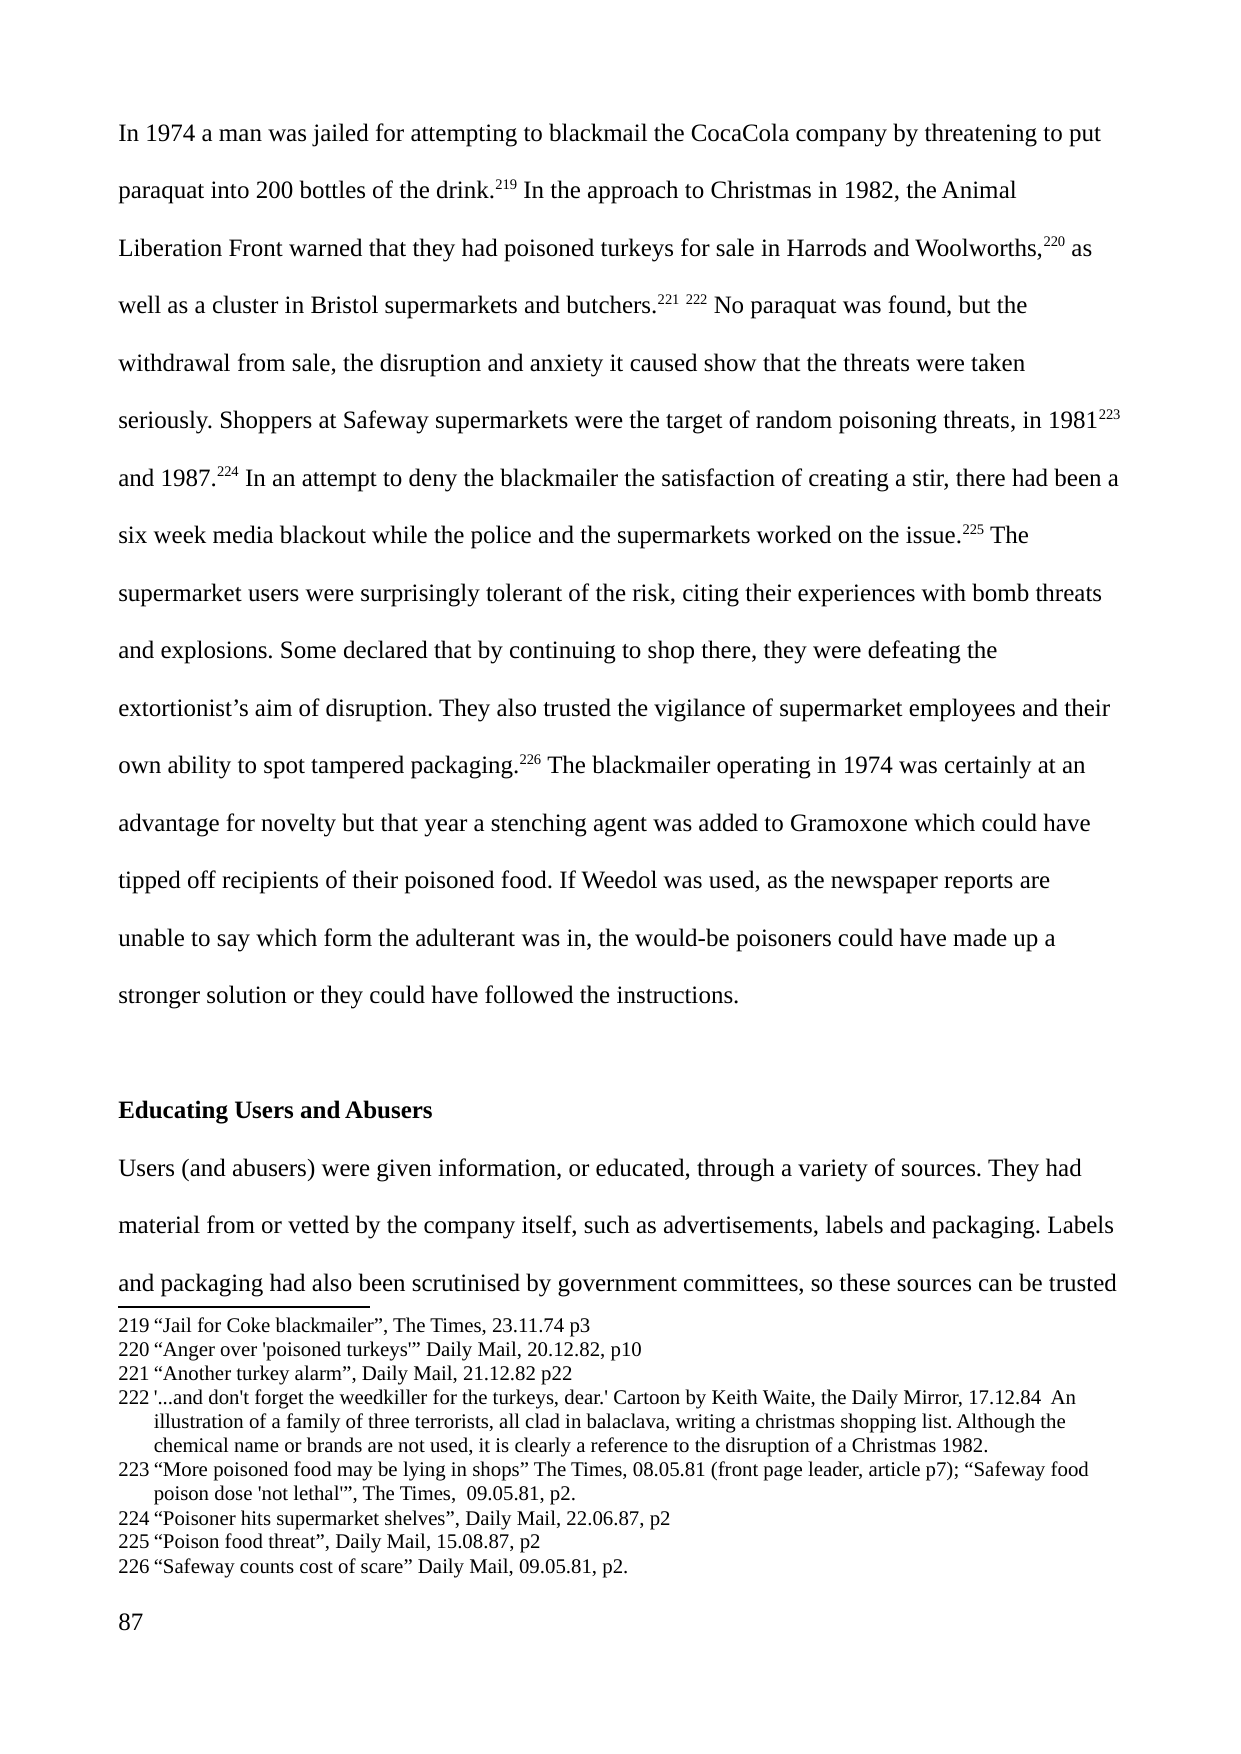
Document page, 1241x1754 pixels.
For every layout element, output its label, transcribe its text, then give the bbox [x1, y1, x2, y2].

text “Jail for Coke blackmailer”, The Times, 23.11.74 p3 [118, 1313, 1122, 1337]
text Educating Users and Abusers [118, 1096, 1122, 1124]
text “Safeway counts cost of scare” Daily Mail, 09.05.81, p2. [118, 1553, 1122, 1578]
text “More poisoned food may be lying in shops” The Times, 08.05.81 (front page leader, article p7); “Safeway food poison dose 'not lethal'”, The Times, 09.05.81, p2. [118, 1457, 1122, 1505]
text “Poisoner hits supermarket shelves”, Daily Mail, 22.06.87, p2 [118, 1505, 1122, 1529]
text Users (and abusers) were given information, or educated, through a variety of sources. They had material from or vetted by the company itself, such as advertisements, labels and packaging. Labels and packaging had also been scrutinised by government committees, so these sources can be trusted [118, 1153, 1122, 1297]
text “Another turkey alarm”, Daily Mail, 21.12.82 p22 [118, 1361, 1122, 1385]
text In 1974 a man was jailed for attempting to blackmail the CocaCola company by threatening to put paraquat into 200 bottles of the drink. In the approach to Christmas in 1982, the Animal Liberation Front warned that they had poisoned turkeys for sale in Harrods and Woolworths, as well as a cluster in Bristol supermarkets and butchers. No paraquat was found, but the withdrawal from sale, the disruption and anxiety it caused show that the threats were taken seriously. Shoppers at Safeway supermarkets were the target of random poisoning threats, in 1981 and 1987. In an attempt to deny the blackmailer the satisfaction of creating a stir, there had been a six week media blackout while the police and the supermarkets worked on the issue. The supermarket users were surprisingly tolerant of the risk, citing their experiences with bomb threats and explosions. Some declared that by continuing to shop there, they were defeating the extortionist’s aim of disruption. They also trusted the vigilance of supermarket employees and their own ability to spot tampered packaging. The blackmailer operating in 1974 was certainly at an advantage for novelty but that year a stenching agent was added to Gramoxone which could have tipped off recipients of their poisoned food. If Weedol was used, as the newspaper reports are unable to say which form the adulterant was in, the would-be poisoners could have made up a stronger solution or they could have followed the instructions. [118, 118, 1122, 1009]
text “Poison food threat”, Daily Mail, 15.08.87, p2 [118, 1529, 1122, 1553]
text '...and don't forget the weedkiller for the turkeys, dear.' Cartoon by Keith Waite, the Daily Mirror, 17.12.84 An illustration of a family of three terrorists, all clad in balaclava, writing a christmas shopping list. Although the chemical name or brands are not used, it is clearly a reference to the disruption of a Christmas 1982. [118, 1385, 1122, 1457]
text “Anger over 'poisoned turkeys'” Daily Mail, 20.12.82, p10 [118, 1337, 1122, 1361]
